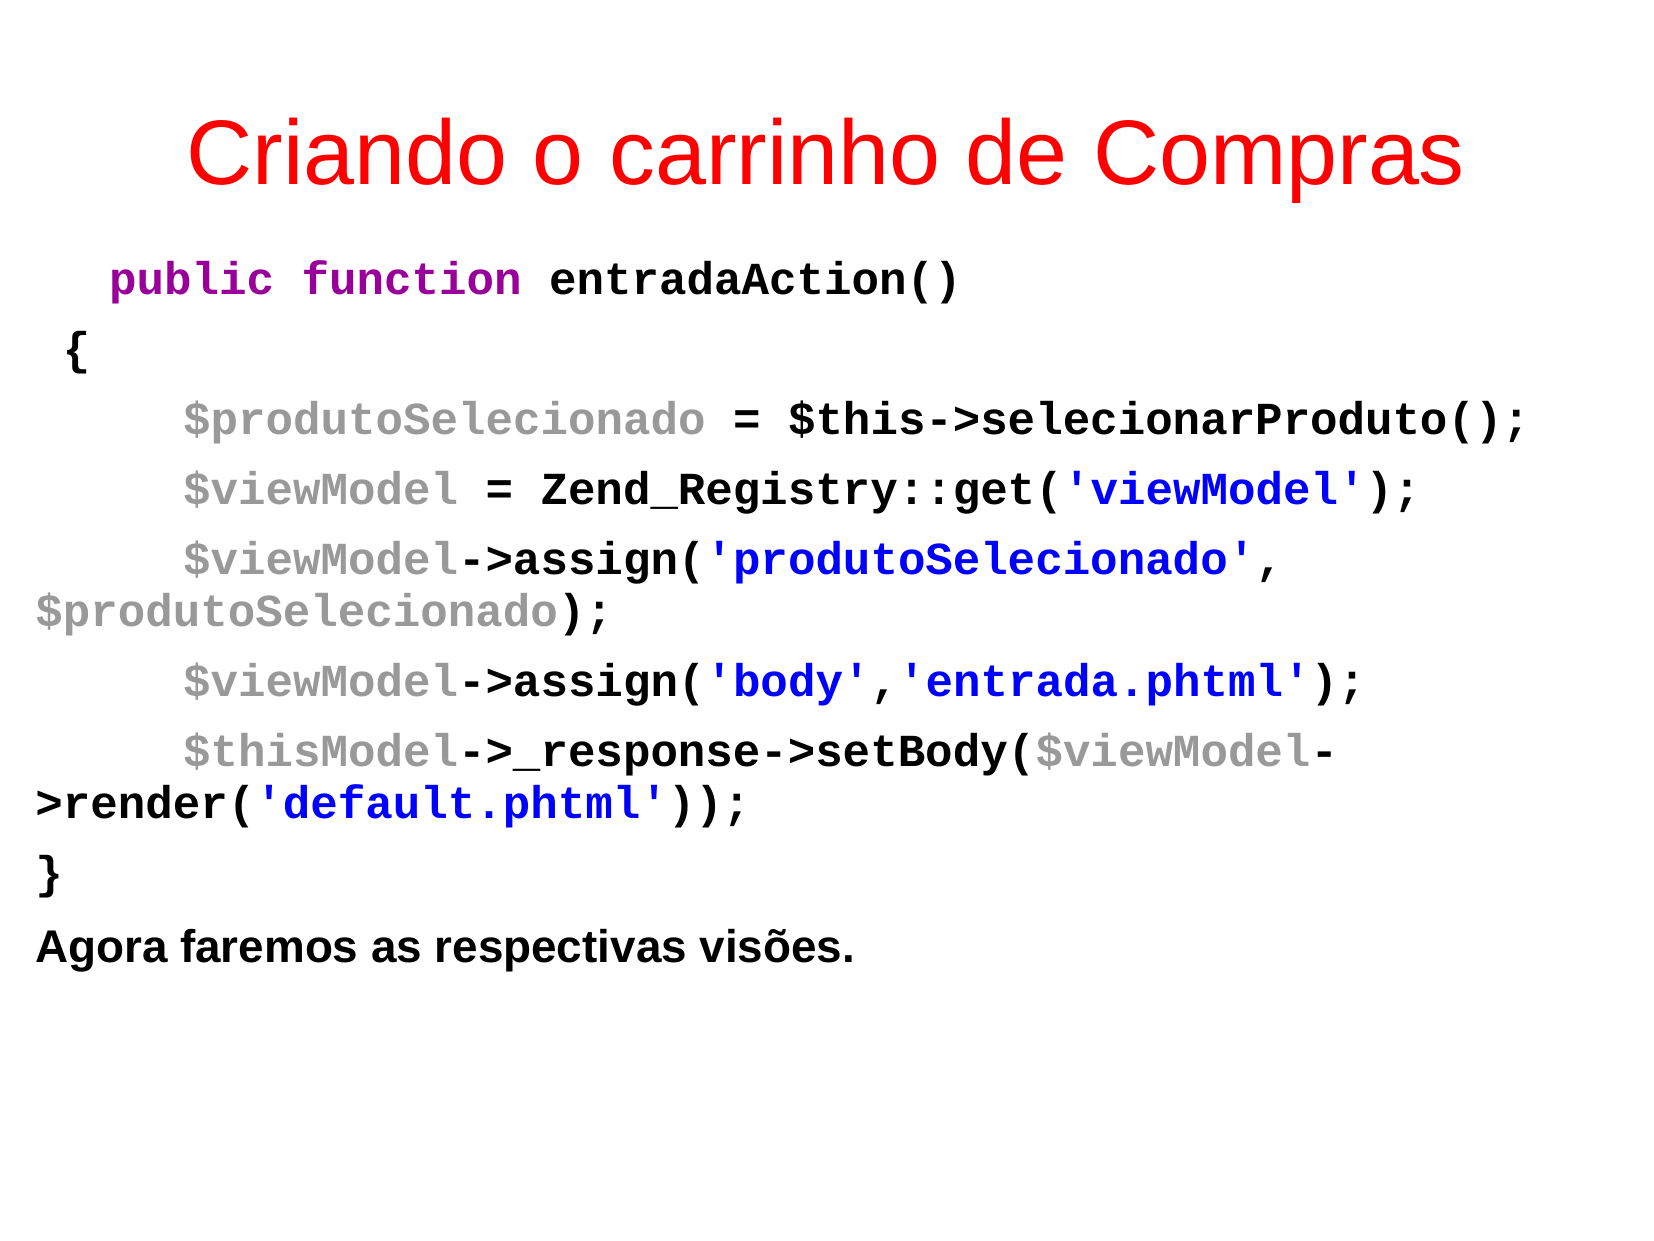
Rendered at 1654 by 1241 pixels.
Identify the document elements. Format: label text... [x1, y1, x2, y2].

list public function entradaAction() { $produtoSelecionado = $this->selecionarProduto(); $viewModel = Zend_Registry::get('viewModel'); $viewModel->assign('produtoSelecionado',$produtoSelecionado); $viewModel->assign('body','entrada.phtml'); $thisModel->_response->setBody($viewModel->render('default.phtml')); } Agora faremos as respectivas visões. [35, 256, 1607, 1229]
title Criando o carrinho de Compras [82, 49, 1571, 256]
